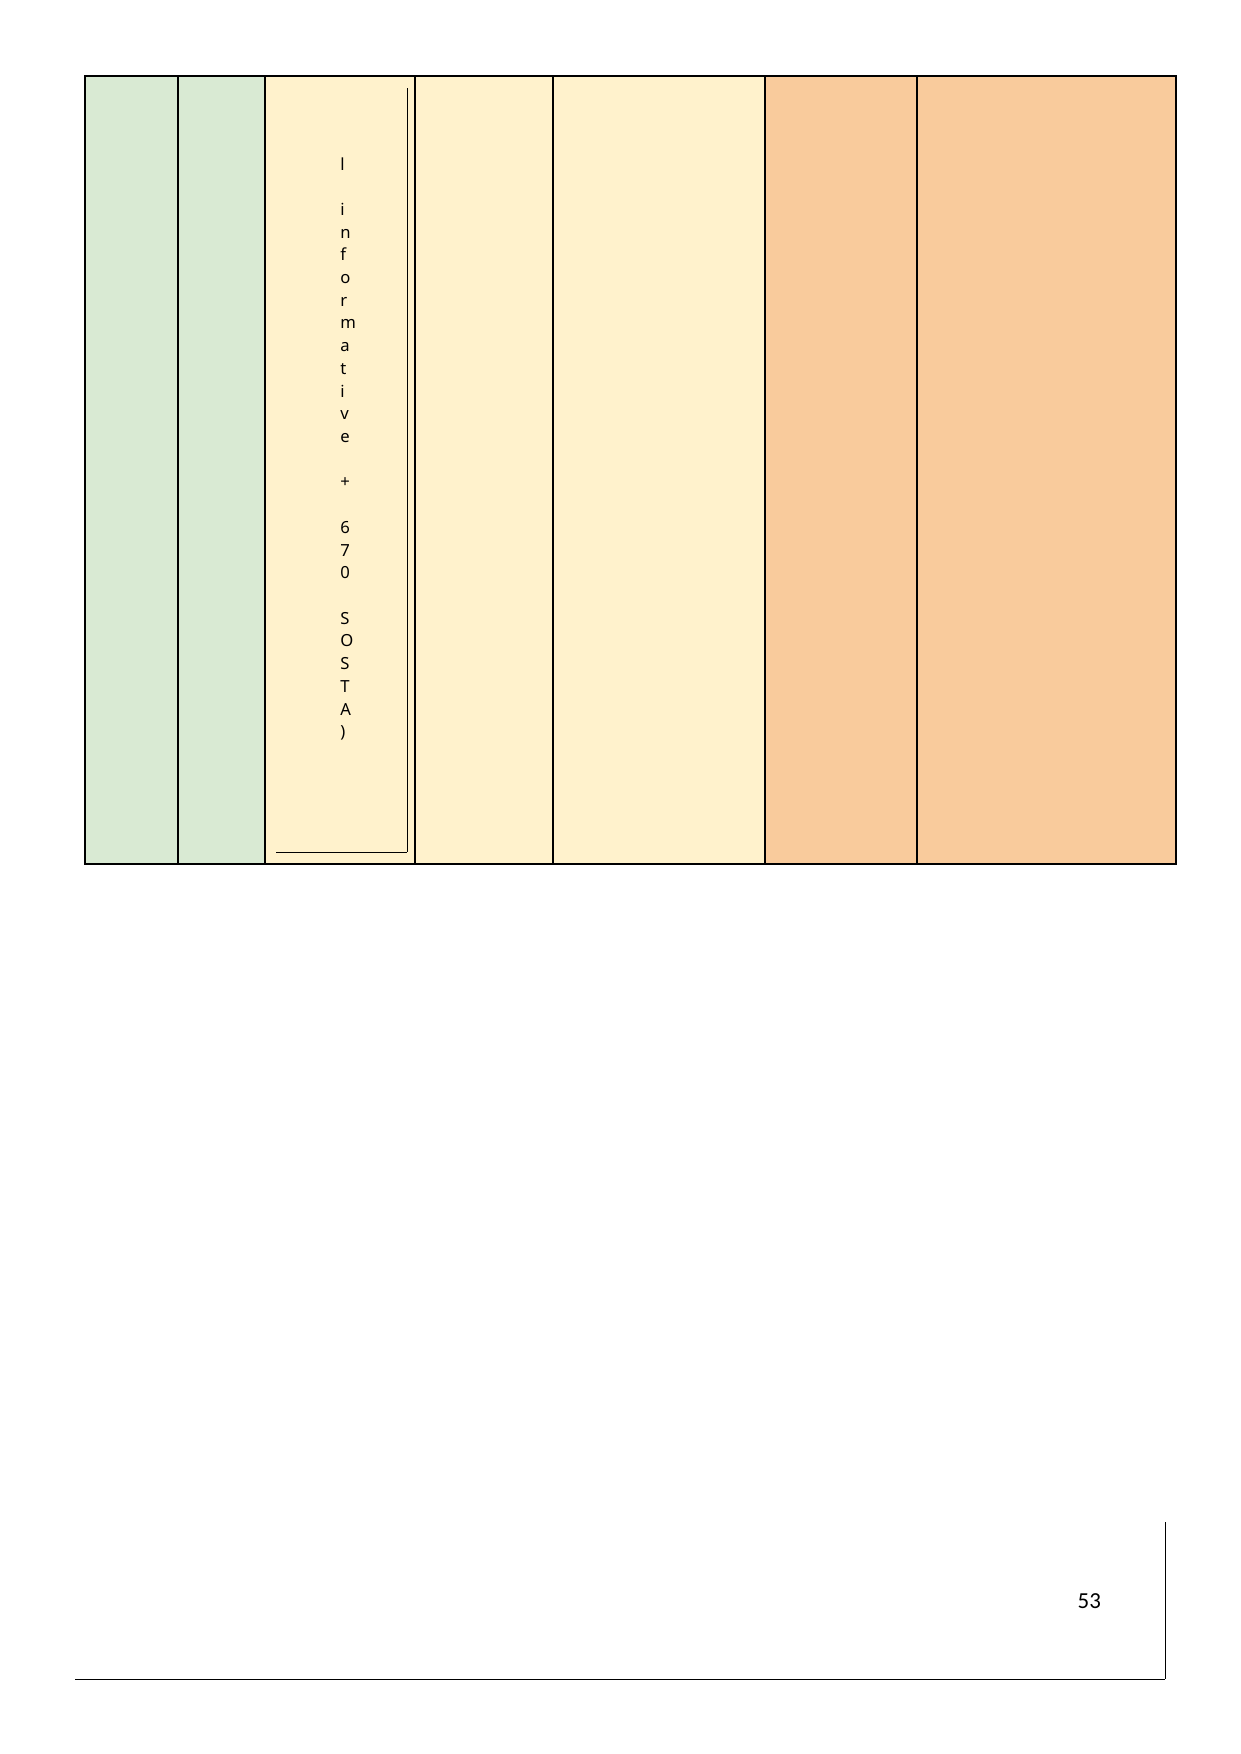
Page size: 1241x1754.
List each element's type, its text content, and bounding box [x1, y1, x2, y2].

table_cell [554, 77, 764, 863]
table_cell [918, 77, 1175, 863]
table_cell [86, 77, 177, 863]
table_cell [179, 77, 264, 863]
table_cell [766, 77, 916, 863]
table_cell [416, 77, 552, 863]
table_cell l informative + 670 SOSTA) [266, 77, 414, 863]
